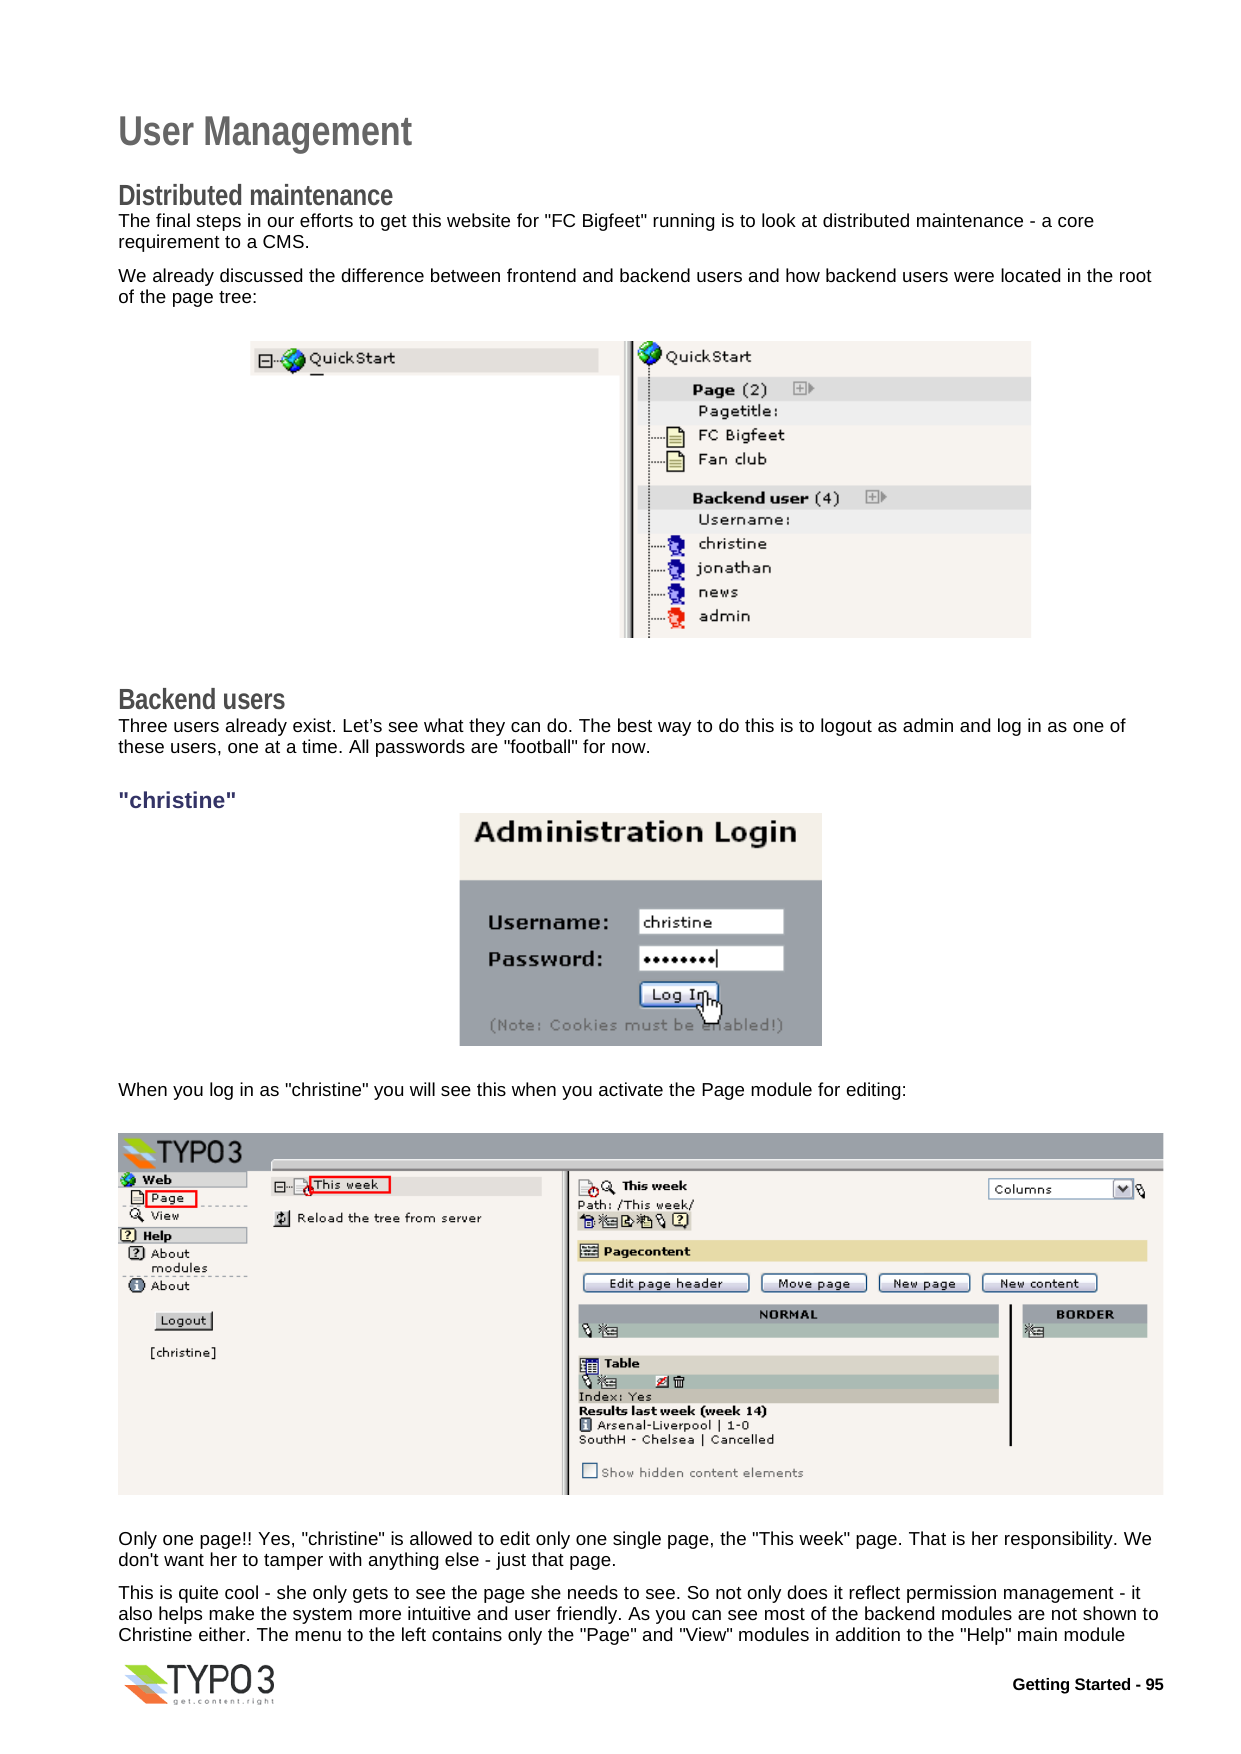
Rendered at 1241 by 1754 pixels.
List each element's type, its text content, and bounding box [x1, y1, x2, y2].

subtitle Backend users [118, 683, 1163, 716]
picture [250, 341, 1032, 638]
text When you log in as "christine" you will see this when you activate the Page module for editing: [118, 1079, 1163, 1100]
text The final steps in our efforts to get this website for "FC Bigfeet" running is to look at distributed maintenance - a core requirement to a CMS. [118, 211, 1163, 253]
text Three users already exist. Let’s see what they can do. The best way to do this is to logout as admin and log in as one of these users, one at a time. All passwords are "football" for now. [118, 716, 1163, 758]
text We already discussed the difference between frontend and backend users and how backend users were located in the root of the page tree: [118, 266, 1163, 308]
picture [118, 1133, 1164, 1495]
picture [459, 813, 822, 1046]
text This is quite cool - she only gets to see the page she needs to see. So not only does it reflect permission management - it also helps make the system more intuitive and user friendly. As you can see most of the backend modules are not shown to Christine either. The menu to the left contains only the "Page" and "View" modules in addition to the "Help" main module [118, 1583, 1163, 1646]
picture [119, 1659, 280, 1710]
subtitle User Management [118, 106, 1163, 154]
subtitle Distributed maintenance [118, 178, 1163, 211]
subtitle "christine" [118, 787, 1163, 813]
text Only one page!! Yes, "christine" is allowed to edit only one single page, the "This week" page. That is her responsibility. We don't want her to tamper with anything else - just that page. [118, 1528, 1163, 1570]
